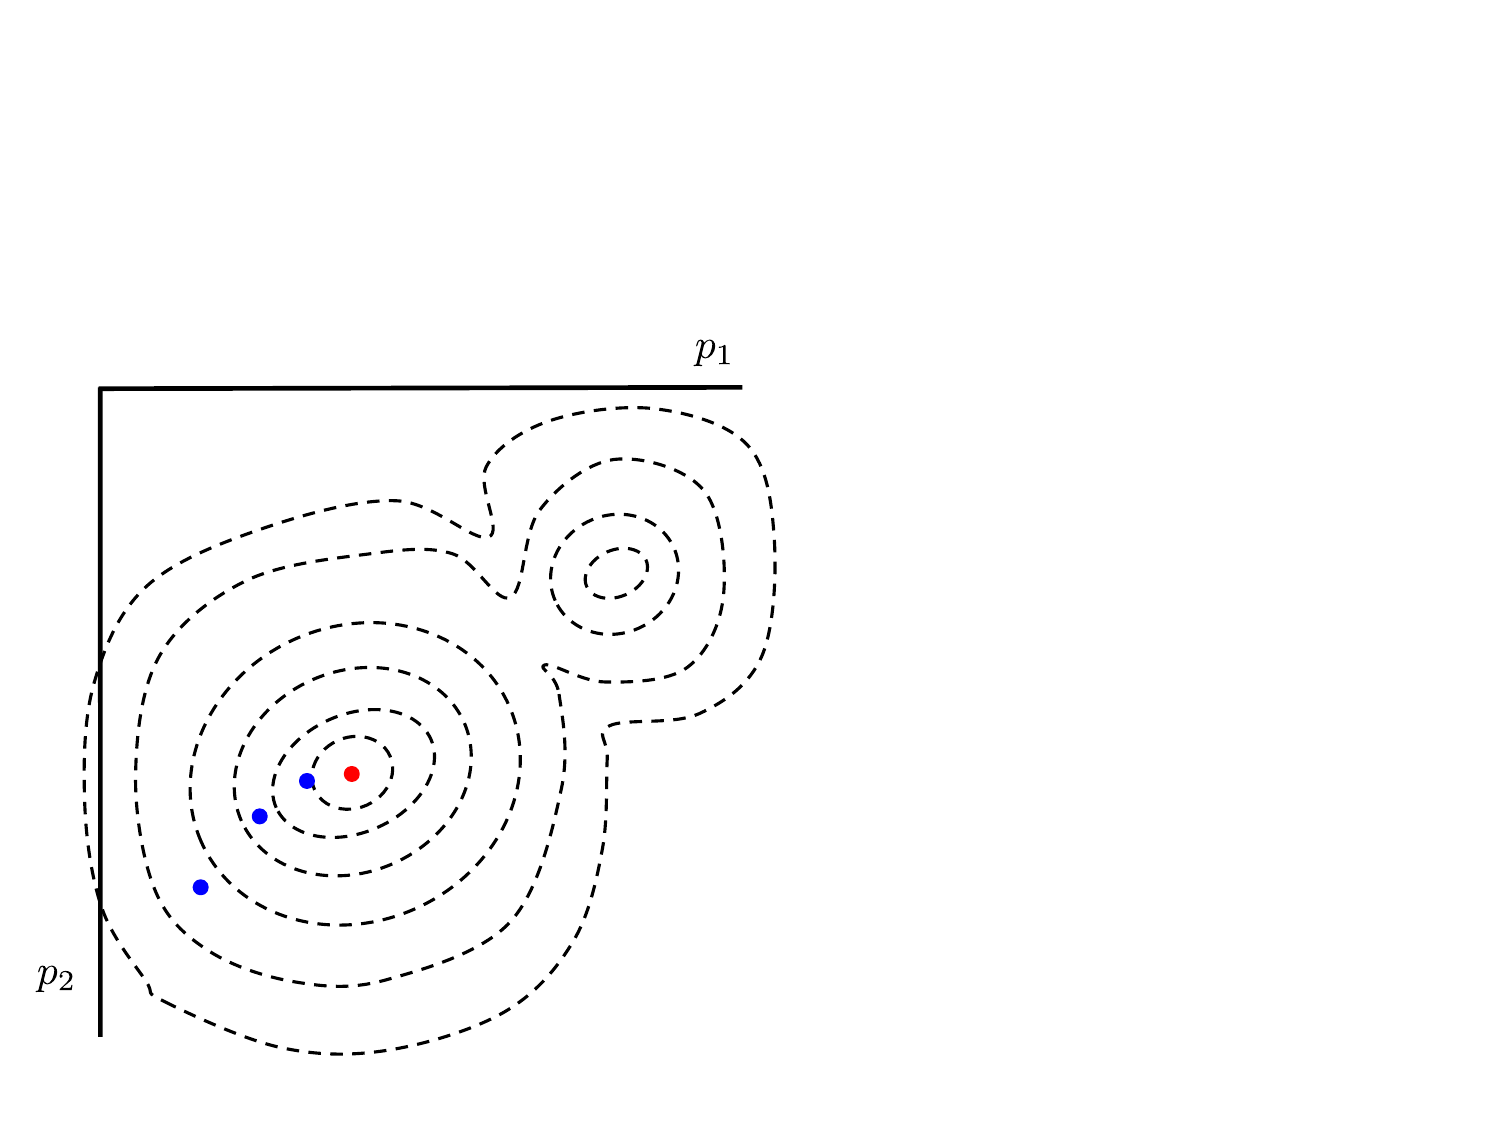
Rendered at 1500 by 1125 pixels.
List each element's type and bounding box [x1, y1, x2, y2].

text_box [35, 965, 75, 993]
text_box [194, 881, 207, 894]
text_box [345, 768, 358, 780]
text_box [693, 339, 733, 367]
text_box [301, 775, 313, 787]
text_box [253, 810, 266, 823]
